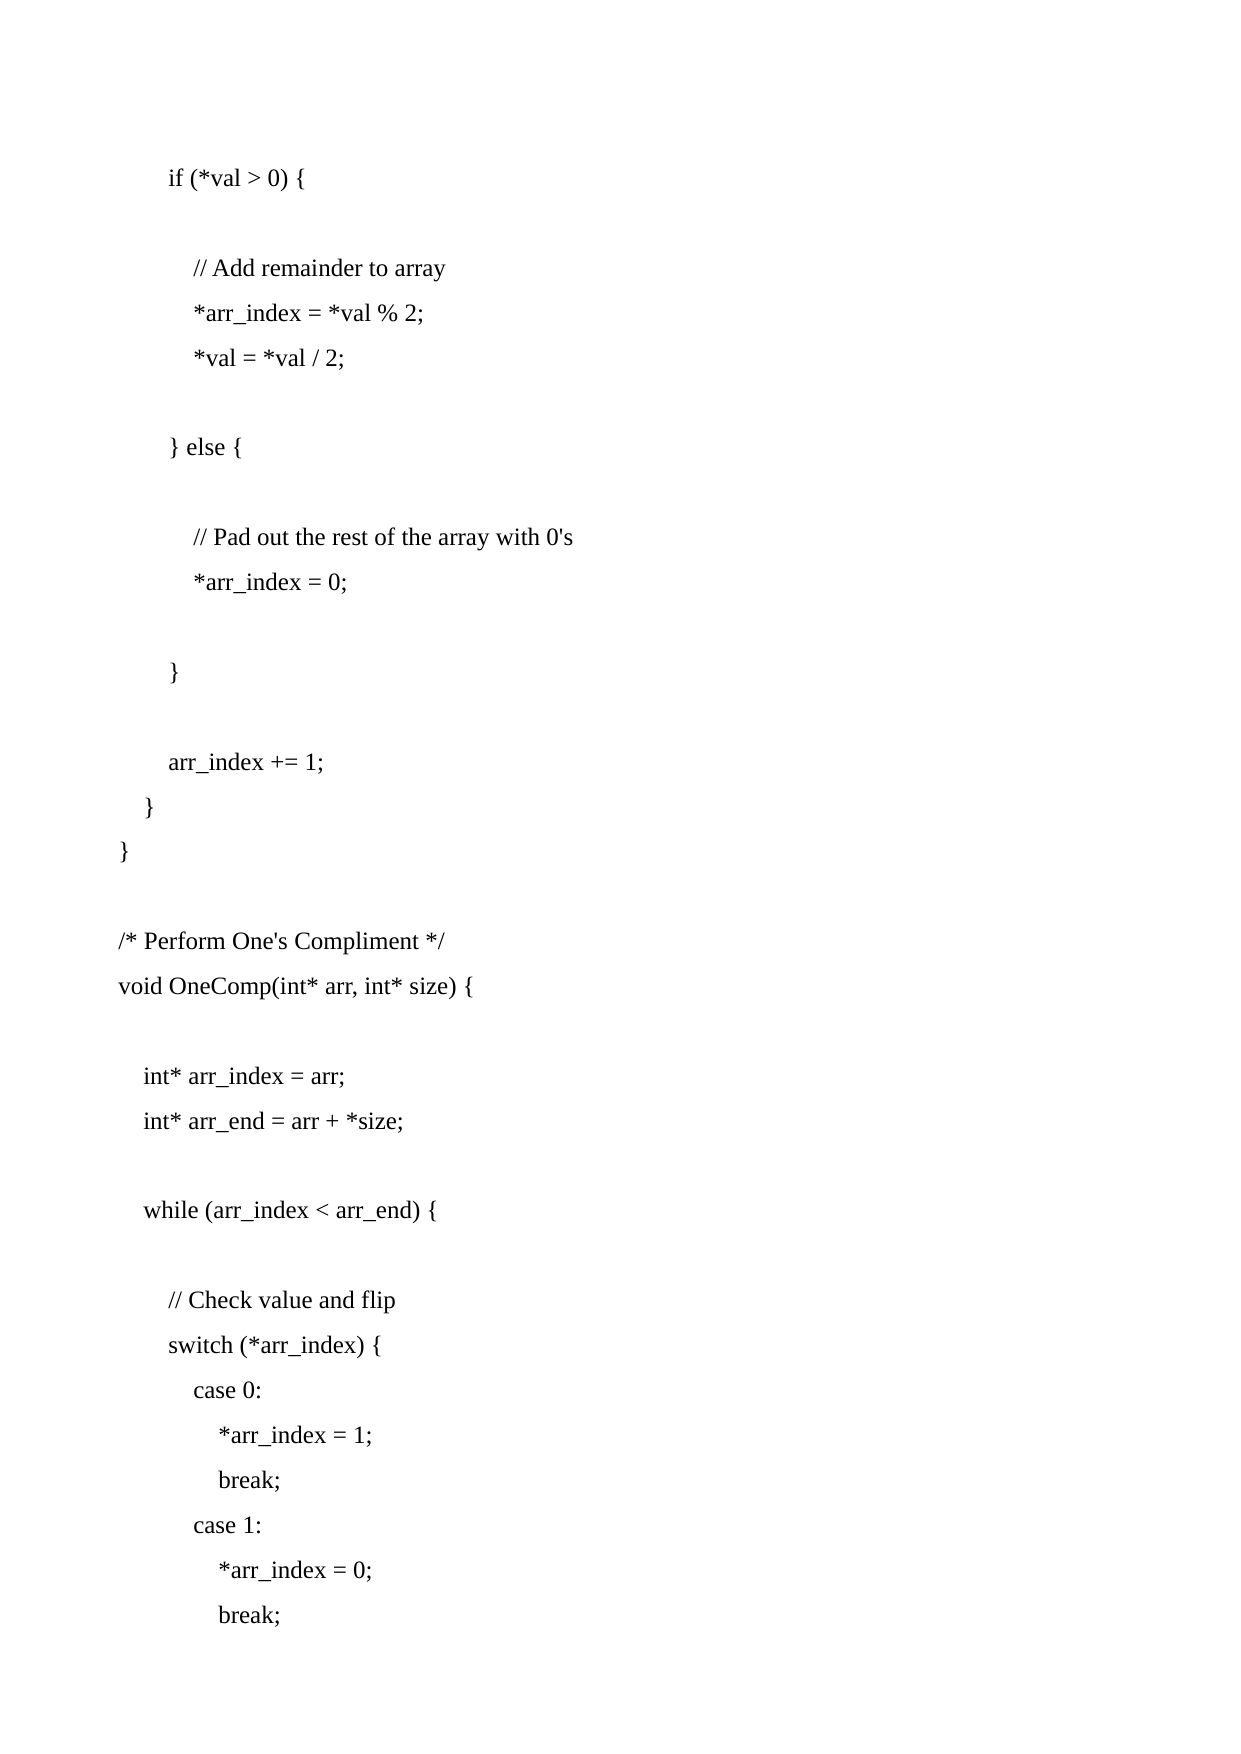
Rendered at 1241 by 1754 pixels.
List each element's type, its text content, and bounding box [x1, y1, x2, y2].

text break; [118, 1600, 1122, 1628]
text /* Perform One's Compliment */ [118, 926, 1122, 955]
text } else { [118, 432, 1122, 461]
text *arr_index = 1; [118, 1420, 1122, 1449]
text break; [118, 1465, 1122, 1494]
text int* arr_index = arr; [118, 1061, 1122, 1090]
text *val = *val / 2; [118, 343, 1122, 371]
text *arr_index = 0; [118, 1555, 1122, 1583]
text } [118, 657, 1122, 686]
text *arr_index = 0; [118, 567, 1122, 596]
text case 1: [118, 1510, 1122, 1539]
text // Add remainder to array [118, 253, 1122, 282]
text arr_index += 1; [118, 747, 1122, 775]
text // Pad out the rest of the array with 0's [118, 522, 1122, 551]
text while (arr_index < arr_end) { [118, 1196, 1122, 1224]
text *arr_index = *val % 2; [118, 298, 1122, 326]
text void OneComp(int* arr, int* size) { [118, 971, 1122, 1000]
text } [118, 792, 1122, 820]
text if (*val > 0) { [118, 163, 1122, 192]
text } [118, 836, 1122, 865]
text // Check value and flip [118, 1285, 1122, 1314]
text switch (*arr_index) { [118, 1330, 1122, 1359]
text case 0: [118, 1375, 1122, 1404]
text int* arr_end = arr + *size; [118, 1106, 1122, 1134]
